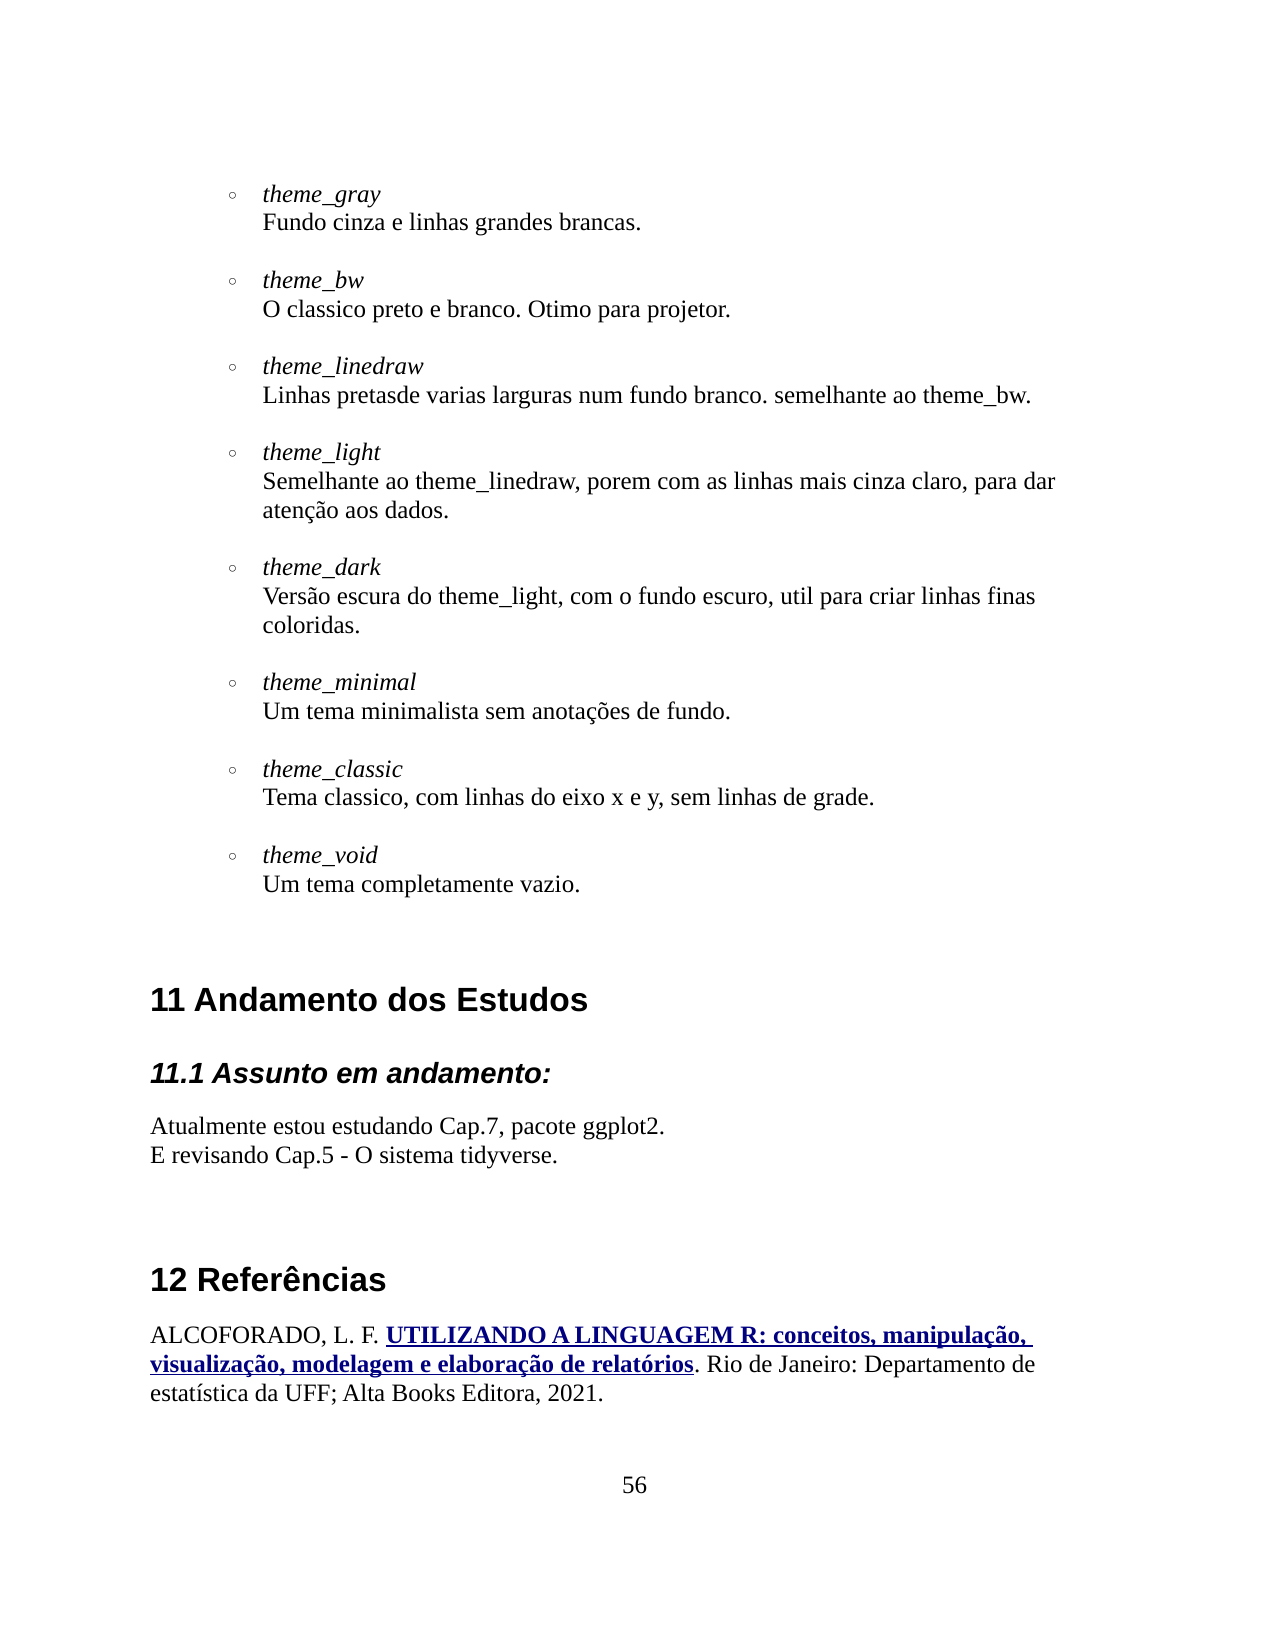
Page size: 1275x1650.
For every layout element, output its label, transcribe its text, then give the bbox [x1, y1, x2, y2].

list theme_minimal Um tema minimalista sem anotações de fundo. [225, 667, 1125, 754]
subtitle 11 Andamento dos Estudos [150, 980, 1125, 1019]
text ALCOFORADO, L. F. UTILIZANDO A LINGUAGEM R: conceitos, manipulação, visualização, modelagem e elaboração de relatórios. Rio de Janeiro: Departamento de estatística da UFF; Alta Books Editora, 2021. [150, 1320, 1125, 1406]
list theme_light Semelhante ao theme_linedraw, porem com as linhas mais cinza claro, para dar atenção aos dados. [225, 437, 1125, 552]
text Atualmente estou estudando Cap.7, pacote ggplot2. E revisando Cap.5 - O sistema tidyverse. [150, 1111, 1125, 1197]
list theme_dark Versão escura do theme_light, com o fundo escuro, util para criar linhas finas coloridas. [225, 552, 1125, 667]
list theme_classic Tema classico, com linhas do eixo x e y, sem linhas de grade. [225, 754, 1125, 840]
list theme_bw O classico preto e branco. Otimo para projetor. [225, 265, 1125, 351]
list theme_gray Fundo cinza e linhas grandes brancas. [225, 179, 1125, 265]
list theme_void Um tema completamente vazio. [225, 840, 1125, 926]
subtitle 12 Referências [150, 1260, 1125, 1299]
subtitle 11.1 Assunto em andamento: [150, 1056, 1125, 1090]
list theme_linedraw Linhas pretasde varias larguras num fundo branco. semelhante ao theme_bw. [225, 351, 1125, 437]
list [187, 150, 1125, 179]
